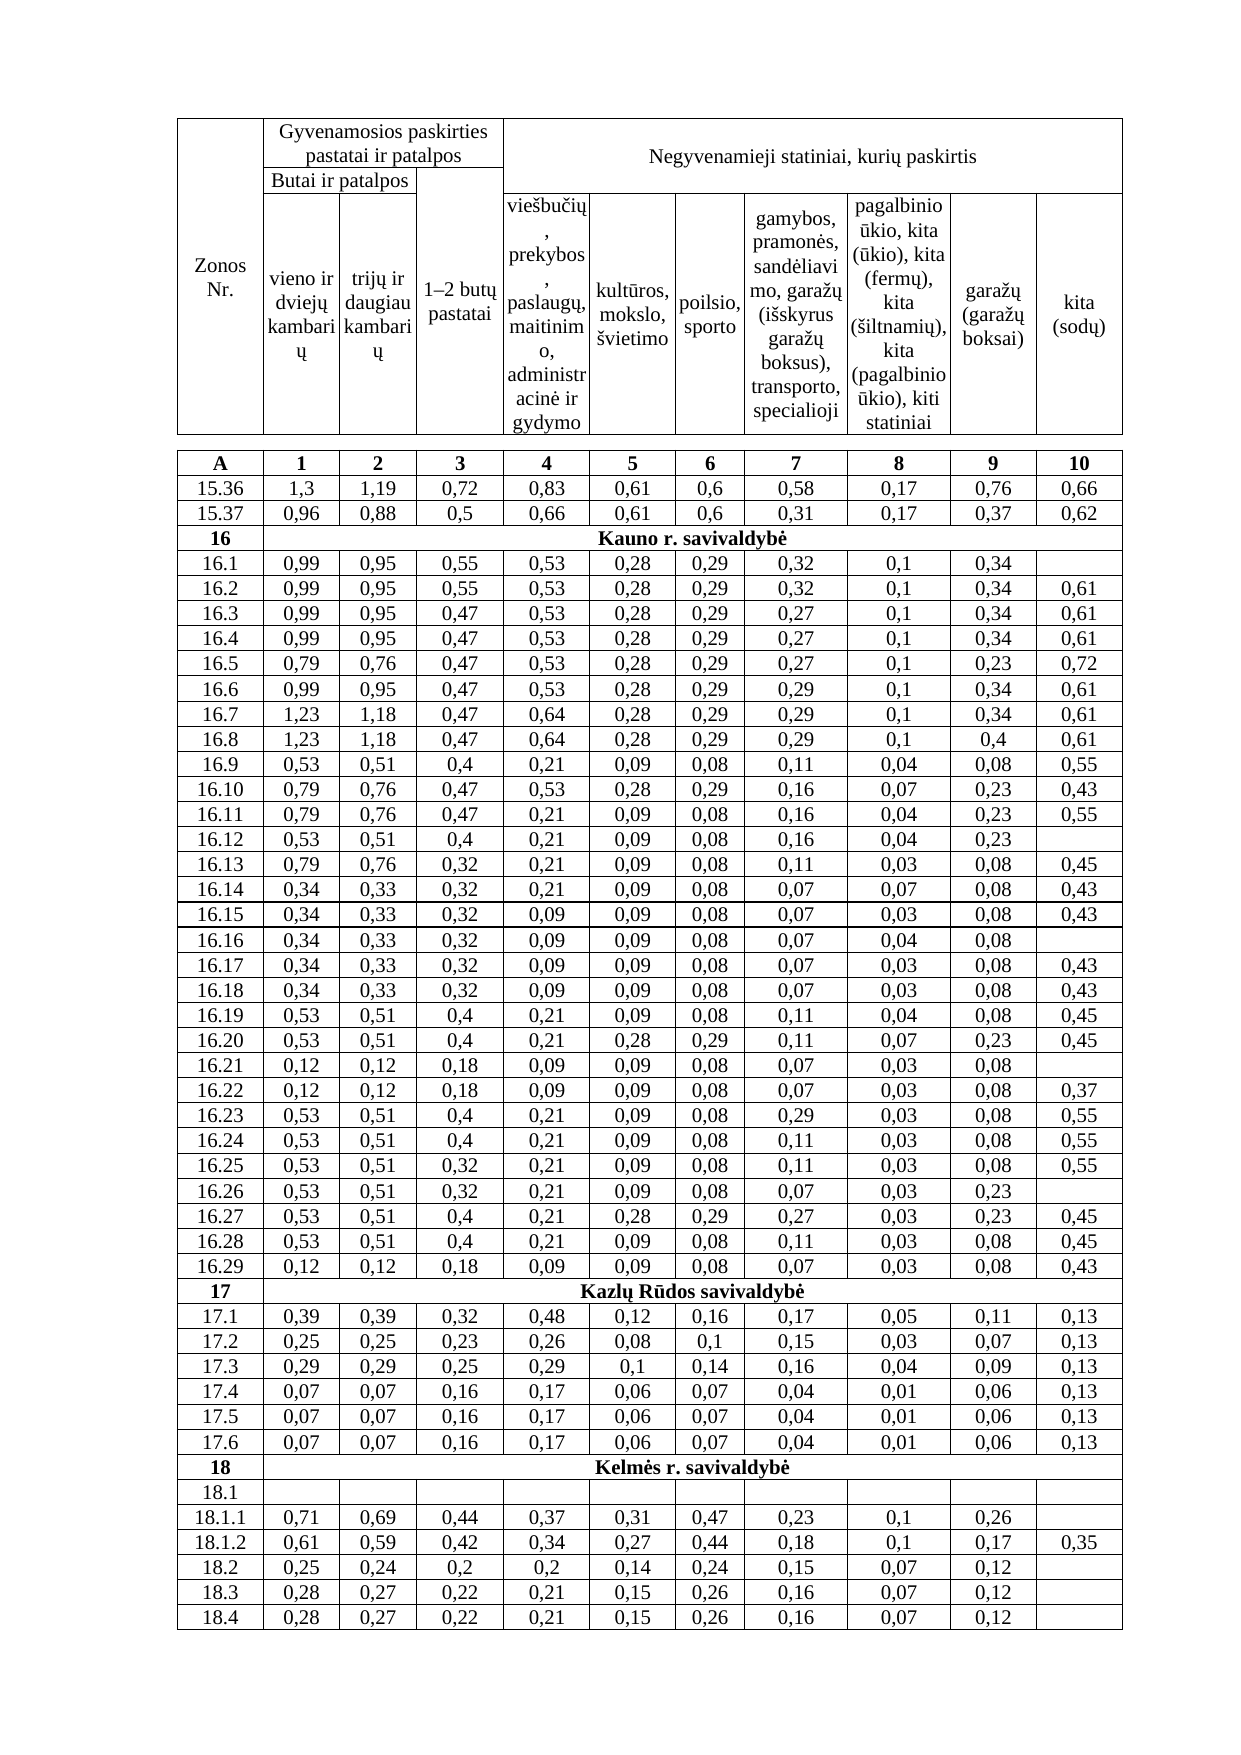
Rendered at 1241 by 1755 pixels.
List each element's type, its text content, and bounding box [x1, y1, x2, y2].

table_cell 0,45 [1037, 852, 1122, 876]
table_cell 0,16 [417, 1405, 503, 1428]
table_cell 0,1 [676, 1329, 744, 1353]
table_cell 0,29 [745, 676, 847, 701]
table_cell 0,76 [340, 651, 416, 675]
table_cell 0,4 [951, 727, 1036, 751]
table_cell 16.14 [178, 877, 263, 901]
table_cell 0,34 [951, 576, 1036, 600]
table_cell 0,08 [951, 752, 1036, 776]
table_cell kultūros, mokslo, švietimo [590, 194, 675, 434]
table_cell 0,09 [590, 1229, 675, 1253]
table_cell Butai ir patalpos [264, 168, 416, 192]
table_cell 0,61 [1037, 702, 1122, 726]
table_cell 0,51 [340, 752, 416, 776]
table_cell 0,32 [745, 551, 847, 575]
table_cell 16.13 [178, 852, 263, 876]
table_cell 0,11 [951, 1304, 1036, 1328]
table_cell 0,99 [264, 601, 339, 625]
table_cell 0,32 [417, 1154, 503, 1177]
table_cell 0,08 [951, 1053, 1036, 1077]
table_cell 0,15 [590, 1580, 675, 1604]
table_cell 0,11 [745, 1154, 847, 1177]
table_cell 0,61 [264, 1530, 339, 1554]
table_cell [417, 1480, 503, 1504]
table_cell 0,08 [676, 1254, 744, 1278]
table_cell 0,29 [676, 626, 744, 650]
table_cell 0,07 [848, 1580, 950, 1604]
table_cell 0,27 [340, 1605, 416, 1629]
table_cell 0,23 [951, 777, 1036, 801]
table_cell 0,16 [745, 802, 847, 826]
table_cell 16.10 [178, 777, 263, 801]
table_cell 0,28 [590, 1028, 675, 1052]
table_cell trijų ir daugiau kambarių [340, 194, 416, 434]
table_cell 0,47 [417, 802, 503, 826]
table_cell 0,08 [951, 953, 1036, 977]
table_cell 0,2 [504, 1555, 589, 1579]
table_cell 0,45 [1037, 1204, 1122, 1228]
table_cell 0,22 [417, 1605, 503, 1629]
table_cell 0,33 [340, 978, 416, 1002]
table_cell [745, 1480, 847, 1504]
table_cell 0,32 [745, 576, 847, 600]
table_cell 0,29 [745, 702, 847, 726]
table_cell 1,3 [264, 476, 339, 500]
table_cell 0,08 [676, 928, 744, 952]
table_cell 0,03 [848, 852, 950, 876]
table_cell garažų (garažų boksai) [951, 194, 1036, 434]
table_cell 0,79 [264, 852, 339, 876]
table_cell 0,45 [1037, 1028, 1122, 1052]
table_cell [1037, 1505, 1122, 1529]
table_cell 0,53 [264, 1003, 339, 1027]
table_cell 0,21 [504, 1003, 589, 1027]
table_cell 0,08 [951, 903, 1036, 926]
table_cell 16.20 [178, 1028, 263, 1052]
table_cell 0,1 [848, 651, 950, 675]
table_cell 0,28 [590, 601, 675, 625]
table_cell 0,06 [590, 1379, 675, 1403]
table_cell 0,34 [951, 626, 1036, 650]
table_cell 2 [340, 451, 416, 474]
table_cell 0,83 [504, 476, 589, 500]
table_cell 0,07 [745, 928, 847, 952]
table_cell 0,1 [848, 727, 950, 751]
table_cell 0,55 [1037, 1154, 1122, 1177]
table_cell 0,07 [745, 1078, 847, 1102]
table_cell 0,53 [264, 1154, 339, 1177]
table_cell 0,23 [951, 651, 1036, 675]
table_cell 0,01 [848, 1405, 950, 1428]
table_cell 0,04 [745, 1379, 847, 1403]
table_cell 0,03 [848, 953, 950, 977]
table_cell 16.29 [178, 1254, 263, 1278]
table_cell 0,35 [1037, 1530, 1122, 1554]
table_cell 0,08 [676, 1179, 744, 1203]
table_cell 0,39 [340, 1304, 416, 1328]
table_cell 0,29 [504, 1354, 589, 1378]
table_cell 1,19 [340, 476, 416, 500]
table_header Negyvenamieji statiniai, kurių paskirtis [504, 119, 1122, 192]
table_cell 0,29 [745, 727, 847, 751]
table_cell 16.12 [178, 827, 263, 851]
table_cell [1037, 1605, 1122, 1629]
table_cell 0,07 [848, 1605, 950, 1629]
table_cell 0,53 [504, 676, 589, 701]
table_cell 0,27 [590, 1530, 675, 1554]
table_cell 0,5 [417, 501, 503, 525]
table_cell 0,1 [848, 576, 950, 600]
table_cell 0,21 [504, 1605, 589, 1629]
table_cell 0,28 [590, 702, 675, 726]
table_cell [1037, 1053, 1122, 1077]
table_cell 0,07 [745, 877, 847, 901]
table_cell 0,29 [676, 576, 744, 600]
table_cell 0,09 [590, 1179, 675, 1203]
table_cell 0,32 [417, 953, 503, 977]
table_cell 0,08 [676, 802, 744, 826]
table_cell 0,43 [1037, 903, 1122, 926]
table_cell 0,03 [848, 1229, 950, 1253]
table_cell 0,34 [264, 928, 339, 952]
table_cell 0,12 [264, 1053, 339, 1077]
table_cell 1,23 [264, 727, 339, 751]
table_cell 16.11 [178, 802, 263, 826]
table_cell 0,07 [340, 1379, 416, 1403]
table_cell 0,07 [745, 953, 847, 977]
table_cell 0,21 [504, 752, 589, 776]
table_cell 0,12 [264, 1254, 339, 1278]
table_cell 0,09 [590, 802, 675, 826]
table_cell 0,27 [745, 626, 847, 650]
table_cell 0,43 [1037, 1254, 1122, 1278]
table_cell 0,08 [676, 1103, 744, 1127]
table_cell 18 [178, 1455, 263, 1479]
table_cell 0,17 [745, 1304, 847, 1328]
table_cell 0,47 [417, 727, 503, 751]
table_cell 18.1 [178, 1480, 263, 1504]
table_header Gyvenamosios paskirties pastatai ir patalpos [264, 119, 503, 167]
table_cell 0,08 [951, 1128, 1036, 1152]
table_cell 0,08 [676, 1053, 744, 1077]
table_cell 0,62 [1037, 501, 1122, 525]
table_cell 0,34 [264, 877, 339, 901]
table_cell 0,07 [848, 877, 950, 901]
table_cell 17.1 [178, 1304, 263, 1328]
table_cell A [178, 451, 263, 474]
table_cell 0,08 [951, 852, 1036, 876]
table_cell 15.37 [178, 501, 263, 525]
table_cell [590, 1480, 675, 1504]
table_cell 7 [745, 451, 847, 474]
table_cell 0,09 [590, 953, 675, 977]
table_cell 10 [1037, 451, 1122, 474]
table_cell 9 [951, 451, 1036, 474]
table_cell 0,26 [951, 1505, 1036, 1529]
table_cell 0,03 [848, 1204, 950, 1228]
table_cell 0,07 [951, 1329, 1036, 1353]
table_cell 16.26 [178, 1179, 263, 1203]
table_cell 0,12 [951, 1580, 1036, 1604]
table_cell 0,76 [340, 777, 416, 801]
table_cell 0,95 [340, 601, 416, 625]
table_cell 0,09 [590, 1078, 675, 1102]
table_cell 0,08 [676, 852, 744, 876]
table_cell 0,27 [745, 651, 847, 675]
table_cell 0,03 [848, 903, 950, 926]
table_cell 0,37 [504, 1505, 589, 1529]
table_cell 0,08 [951, 1103, 1036, 1127]
table_cell 0,09 [590, 1254, 675, 1278]
table_cell 0,55 [1037, 1128, 1122, 1152]
table_cell 0,09 [590, 903, 675, 926]
table_cell 0,28 [590, 626, 675, 650]
table_cell 0,61 [1037, 626, 1122, 650]
table_cell 0,03 [848, 1103, 950, 1127]
table_cell 16.1 [178, 551, 263, 575]
table_cell 0,43 [1037, 877, 1122, 901]
table_cell 0,16 [417, 1379, 503, 1403]
table_cell 0,13 [1037, 1304, 1122, 1328]
table_cell 0,32 [417, 928, 503, 952]
table_cell viešbučių, prekybos, paslaugų, maitinimo, administracinė ir gydymo [504, 194, 589, 434]
table_cell 0,1 [848, 676, 950, 701]
table_cell [340, 1480, 416, 1504]
table_cell 0,08 [951, 1254, 1036, 1278]
table_cell 0,21 [504, 1204, 589, 1228]
table_cell 0,11 [745, 1229, 847, 1253]
table_cell 0,66 [504, 501, 589, 525]
table_cell 0,07 [264, 1379, 339, 1403]
table_cell 0,11 [745, 1028, 847, 1052]
table_cell 0,08 [951, 1154, 1036, 1177]
table_cell 0,15 [745, 1329, 847, 1353]
table_cell 0,08 [676, 1003, 744, 1027]
table_cell 0,53 [504, 777, 589, 801]
table_cell 0,53 [504, 576, 589, 600]
table_cell 0,4 [417, 1229, 503, 1253]
table_cell 0,11 [745, 1128, 847, 1152]
table_cell 0,09 [590, 752, 675, 776]
table_cell 0,07 [745, 903, 847, 926]
table_cell 16.16 [178, 928, 263, 952]
table_cell 17.4 [178, 1379, 263, 1403]
table_cell 0,33 [340, 903, 416, 926]
table_cell 0,51 [340, 1204, 416, 1228]
table_cell 0,07 [848, 1555, 950, 1579]
table_cell 0,59 [340, 1530, 416, 1554]
table_cell 0,08 [676, 752, 744, 776]
table_cell 0,28 [590, 676, 675, 701]
table_cell 0,76 [340, 802, 416, 826]
table_cell 0,04 [848, 1354, 950, 1378]
table_cell 0,06 [590, 1405, 675, 1428]
table_cell 0,1 [848, 551, 950, 575]
table_cell 16.4 [178, 626, 263, 650]
table_cell 0,08 [951, 1229, 1036, 1253]
table_cell 0,34 [504, 1530, 589, 1554]
table_cell 0,34 [951, 676, 1036, 701]
table_cell 0,95 [340, 576, 416, 600]
table_cell 0,34 [951, 702, 1036, 726]
table_cell 0,43 [1037, 777, 1122, 801]
table_cell 0,95 [340, 551, 416, 575]
table_cell 0,23 [951, 1179, 1036, 1203]
table_cell [848, 1480, 950, 1504]
table_cell 0,4 [417, 1128, 503, 1152]
table_cell 0,61 [1037, 576, 1122, 600]
table_cell 0,34 [264, 978, 339, 1002]
table_cell 0,95 [340, 676, 416, 701]
table_cell [951, 1480, 1036, 1504]
table_cell 0,13 [1037, 1329, 1122, 1353]
table_cell 0,55 [417, 576, 503, 600]
table_cell 0,08 [676, 953, 744, 977]
table_cell 0,03 [848, 1078, 950, 1102]
table_cell [1037, 1555, 1122, 1579]
table_cell 0,71 [264, 1505, 339, 1529]
table_cell 0,34 [951, 601, 1036, 625]
table_cell 0,07 [676, 1430, 744, 1454]
table_cell 17.5 [178, 1405, 263, 1428]
table_cell 0,47 [417, 601, 503, 625]
table_cell 0,09 [590, 978, 675, 1002]
table_cell 0,29 [676, 651, 744, 675]
table_cell 0,21 [504, 1028, 589, 1052]
table_cell 0,29 [676, 1204, 744, 1228]
table_cell 0,04 [745, 1405, 847, 1428]
table_cell 0,09 [504, 953, 589, 977]
table_cell 4 [504, 451, 589, 474]
table_cell 0,79 [264, 802, 339, 826]
table_cell [676, 1480, 744, 1504]
table_cell 0,51 [340, 1103, 416, 1127]
table_cell 0,6 [676, 501, 744, 525]
table_cell 0,09 [590, 1103, 675, 1127]
table_cell 0,55 [1037, 802, 1122, 826]
table_cell [847, 435, 950, 449]
table_cell 0,53 [264, 1229, 339, 1253]
table_cell 0,47 [417, 626, 503, 650]
table_cell 0,61 [1037, 676, 1122, 701]
table_cell 0,1 [590, 1354, 675, 1378]
table_cell [416, 435, 504, 449]
table_cell 0,45 [1037, 1003, 1122, 1027]
table_cell 0,44 [676, 1530, 744, 1554]
table_cell 0,29 [676, 777, 744, 801]
table_cell 18.2 [178, 1555, 263, 1579]
table_cell 0,09 [590, 827, 675, 851]
table_cell 0,16 [745, 1354, 847, 1378]
table_cell 0,25 [264, 1555, 339, 1579]
table_cell 0,61 [1037, 727, 1122, 751]
table_cell 0,08 [676, 877, 744, 901]
table_cell 0,27 [745, 601, 847, 625]
table_cell 0,47 [417, 676, 503, 701]
table_cell 16.22 [178, 1078, 263, 1102]
table_cell 0,33 [340, 928, 416, 952]
table_cell 16.18 [178, 978, 263, 1002]
table_cell 0,23 [951, 1204, 1036, 1228]
table_cell 0,64 [504, 702, 589, 726]
table_cell 0,28 [590, 1204, 675, 1228]
table_cell 0,25 [340, 1329, 416, 1353]
table_cell 0,61 [590, 501, 675, 525]
table_cell [504, 1480, 589, 1504]
table_cell 0,03 [848, 1053, 950, 1077]
table_cell 0,4 [417, 752, 503, 776]
table_cell 0,45 [1037, 1229, 1122, 1253]
table_cell 0,47 [417, 777, 503, 801]
table_cell 0,07 [264, 1430, 339, 1454]
table_cell 0,32 [417, 877, 503, 901]
table_cell 0,09 [504, 903, 589, 926]
table_cell 0,11 [745, 752, 847, 776]
table_cell 0,53 [264, 1179, 339, 1203]
table_cell 1 [264, 451, 339, 474]
table_cell 0,07 [676, 1405, 744, 1428]
table_cell [1037, 827, 1122, 851]
table_cell 0,2 [417, 1555, 503, 1579]
table_cell 0,47 [417, 651, 503, 675]
table_cell 0,48 [504, 1304, 589, 1328]
table_cell 0,1 [848, 1505, 950, 1529]
table_cell 16.2 [178, 576, 263, 600]
table_cell 0,29 [676, 727, 744, 751]
table_cell vieno ir dviejų kambarių [264, 194, 339, 434]
table_cell 8 [848, 451, 950, 474]
table_cell 0,51 [340, 1028, 416, 1052]
table_cell 0,24 [676, 1555, 744, 1579]
table_cell 0,24 [340, 1555, 416, 1579]
table_cell 1,23 [264, 702, 339, 726]
table_cell 0,12 [951, 1555, 1036, 1579]
table_cell 17 [178, 1279, 263, 1303]
table_cell 0,32 [417, 978, 503, 1002]
table_cell 1,18 [340, 702, 416, 726]
table_cell Kelmės r. savivaldybė [264, 1455, 1122, 1479]
table_cell 0,61 [1037, 601, 1122, 625]
table_cell 0,16 [745, 827, 847, 851]
table_cell 0,04 [848, 1003, 950, 1027]
table_cell 0,1 [848, 601, 950, 625]
table_cell 0,11 [745, 852, 847, 876]
table_cell 16.21 [178, 1053, 263, 1077]
table_cell 0,18 [745, 1530, 847, 1554]
table_cell 0,88 [340, 501, 416, 525]
table_cell [950, 435, 1036, 449]
table_cell 0,04 [848, 827, 950, 851]
table_cell 0,29 [676, 676, 744, 701]
table_cell 0,08 [951, 978, 1036, 1002]
table_cell 0,21 [504, 1179, 589, 1203]
table_cell 0,1 [848, 626, 950, 650]
table_cell 0,37 [951, 501, 1036, 525]
table_cell 0,51 [340, 1003, 416, 1027]
table_cell 0,03 [848, 1154, 950, 1177]
table_cell 0,08 [676, 978, 744, 1002]
table_cell 0,08 [951, 928, 1036, 952]
table_cell 0,29 [676, 601, 744, 625]
table_cell 0,08 [676, 1128, 744, 1152]
table_header Zonos Nr. [178, 119, 263, 434]
table_cell [1037, 928, 1122, 952]
table_cell 0,06 [951, 1379, 1036, 1403]
table_cell 16.3 [178, 601, 263, 625]
table_cell 0,37 [1037, 1078, 1122, 1102]
table_cell 0,79 [264, 651, 339, 675]
table_cell 0,29 [340, 1354, 416, 1378]
table_cell 17.3 [178, 1354, 263, 1378]
table_cell 0,01 [848, 1430, 950, 1454]
table_cell 0,28 [264, 1605, 339, 1629]
table_cell 0,09 [504, 1078, 589, 1102]
table_cell 0,29 [676, 702, 744, 726]
table_cell 0,34 [951, 551, 1036, 575]
table_cell 0,07 [745, 1179, 847, 1203]
table_cell 0,99 [264, 626, 339, 650]
table_cell 0,53 [264, 752, 339, 776]
table_cell 0,25 [417, 1354, 503, 1378]
table_cell 0,09 [590, 928, 675, 952]
table_cell 5 [590, 451, 675, 474]
table_cell 0,23 [745, 1505, 847, 1529]
table_cell 0,17 [504, 1405, 589, 1428]
table_cell 0,17 [848, 501, 950, 525]
table_cell 0,21 [504, 1154, 589, 1177]
table_cell poilsio, sporto [676, 194, 744, 434]
table_cell 0,29 [745, 1103, 847, 1127]
table_cell 0,99 [264, 576, 339, 600]
table_cell 17.6 [178, 1430, 263, 1454]
table_cell Kauno r. savivaldybė [264, 526, 1122, 550]
table_cell 0,14 [676, 1354, 744, 1378]
table_cell 0,79 [264, 777, 339, 801]
table_cell [504, 435, 589, 449]
table_cell 0,55 [1037, 752, 1122, 776]
table_cell 0,51 [340, 1179, 416, 1203]
table_cell 0,08 [951, 1078, 1036, 1102]
table_cell 15.36 [178, 476, 263, 500]
table_cell 0,26 [676, 1580, 744, 1604]
table_cell 0,16 [676, 1304, 744, 1328]
table_cell 0,99 [264, 551, 339, 575]
table_cell 0,29 [676, 1028, 744, 1052]
table_cell 0,42 [417, 1530, 503, 1554]
table_cell 18.3 [178, 1580, 263, 1604]
table_cell 16.24 [178, 1128, 263, 1152]
table_cell 0,09 [504, 1254, 589, 1278]
table_cell 18.1.2 [178, 1530, 263, 1554]
table_cell 0,33 [340, 877, 416, 901]
table_cell 0,61 [590, 476, 675, 500]
table_cell 0,05 [848, 1304, 950, 1328]
table_cell 0,21 [504, 827, 589, 851]
table_cell 0,06 [951, 1430, 1036, 1454]
table_cell [1037, 1179, 1122, 1203]
table_cell 0,03 [848, 1179, 950, 1203]
table_cell 0,29 [264, 1354, 339, 1378]
table_cell 0,07 [340, 1430, 416, 1454]
table_cell 16.19 [178, 1003, 263, 1027]
table_cell 0,27 [745, 1204, 847, 1228]
table_cell 0,22 [417, 1580, 503, 1604]
table_cell 0,43 [1037, 953, 1122, 977]
table_cell 0,08 [676, 903, 744, 926]
table_cell 0,32 [417, 1304, 503, 1328]
table_cell 0,43 [1037, 978, 1122, 1002]
table_cell 0,72 [1037, 651, 1122, 675]
table_cell 0,53 [264, 1128, 339, 1152]
table_cell 1,18 [340, 727, 416, 751]
table_cell 0,09 [504, 928, 589, 952]
table_cell 0,13 [1037, 1430, 1122, 1454]
table_cell 0,07 [745, 1254, 847, 1278]
table_cell 0,03 [848, 1329, 950, 1353]
table_cell 0,31 [590, 1505, 675, 1529]
table_cell 0,17 [848, 476, 950, 500]
table_cell 0,28 [590, 551, 675, 575]
table_cell 0,07 [848, 1028, 950, 1052]
table_cell 16 [178, 526, 263, 550]
table_cell 0,53 [504, 551, 589, 575]
table_cell 0,16 [745, 777, 847, 801]
table_cell 0,06 [590, 1430, 675, 1454]
table_cell 0,51 [340, 1128, 416, 1152]
table_cell 17.2 [178, 1329, 263, 1353]
table_cell 0,4 [417, 1003, 503, 1027]
table_cell 0,64 [504, 727, 589, 751]
table_cell 16.25 [178, 1154, 263, 1177]
table_cell 0,95 [340, 626, 416, 650]
table_cell 0,53 [264, 1204, 339, 1228]
table_cell [177, 435, 263, 449]
table_cell 18.1.1 [178, 1505, 263, 1529]
table_cell 1–2 butų pastatai [417, 168, 503, 434]
table_cell 0,32 [417, 852, 503, 876]
table_cell 0,12 [590, 1304, 675, 1328]
table_cell 16.5 [178, 651, 263, 675]
table_cell 0,09 [504, 1053, 589, 1077]
table_cell 0,07 [676, 1379, 744, 1403]
table_cell 0,21 [504, 852, 589, 876]
table_cell 0,09 [504, 978, 589, 1002]
table_cell pagalbinio ūkio, kita (ūkio), kita (fermų), kita (šiltnamių), kita (pagalbinio ūkio), kiti statiniai [848, 194, 950, 434]
table_cell 0,72 [417, 476, 503, 500]
table_cell 0,18 [417, 1254, 503, 1278]
table_cell 0,21 [504, 802, 589, 826]
table_cell 0,58 [745, 476, 847, 500]
table_cell 0,28 [590, 727, 675, 751]
table_cell 0,12 [264, 1078, 339, 1102]
table_cell 16.23 [178, 1103, 263, 1127]
table_cell 0,44 [417, 1505, 503, 1529]
table_cell 0,09 [951, 1354, 1036, 1378]
table_cell 0,29 [676, 551, 744, 575]
table_cell 0,34 [264, 953, 339, 977]
table_cell 0,07 [745, 978, 847, 1002]
table_cell 0,25 [264, 1329, 339, 1353]
table_cell 0,04 [848, 802, 950, 826]
table_cell 0,17 [951, 1530, 1036, 1554]
table_cell 0,23 [417, 1329, 503, 1353]
table_cell 0,12 [340, 1053, 416, 1077]
table_cell 0,55 [417, 551, 503, 575]
table_cell 0,13 [1037, 1379, 1122, 1403]
table_cell 0,18 [417, 1078, 503, 1102]
table_cell 0,16 [417, 1430, 503, 1454]
table_cell 0,96 [264, 501, 339, 525]
table_cell 16.7 [178, 702, 263, 726]
table_cell gamybos, pramonės, sandėliavimo, garažų (išskyrus garažų boksus), transporto, specialioji [745, 194, 847, 434]
table_cell 0,09 [590, 852, 675, 876]
table_cell 0,03 [848, 1254, 950, 1278]
table_cell 0,23 [951, 802, 1036, 826]
table_cell 0,13 [1037, 1354, 1122, 1378]
table_cell 0,01 [848, 1379, 950, 1403]
table_cell 0,28 [590, 651, 675, 675]
table_cell 0,09 [590, 1053, 675, 1077]
table_cell 0,08 [951, 1003, 1036, 1027]
table_cell 0,39 [264, 1304, 339, 1328]
table_cell 0,17 [504, 1379, 589, 1403]
table_cell 0,47 [676, 1505, 744, 1529]
table_cell 0,08 [676, 827, 744, 851]
table_cell 0,32 [417, 1179, 503, 1203]
table_cell [1037, 551, 1122, 575]
table_cell 0,11 [745, 1003, 847, 1027]
table_cell 0,21 [504, 1128, 589, 1152]
table_cell 0,53 [504, 601, 589, 625]
table_cell 0,09 [590, 1128, 675, 1152]
table_cell 0,08 [676, 1078, 744, 1102]
table_cell 0,07 [340, 1405, 416, 1428]
table_cell 0,26 [676, 1605, 744, 1629]
table_cell 0,47 [417, 702, 503, 726]
table_cell 0,12 [340, 1254, 416, 1278]
table_cell 0,26 [504, 1329, 589, 1353]
table_cell 0,15 [745, 1555, 847, 1579]
table_cell 0,04 [848, 752, 950, 776]
table_cell 0,6 [676, 476, 744, 500]
table_cell 0,76 [340, 852, 416, 876]
table_cell 16.15 [178, 903, 263, 926]
table_cell 0,28 [264, 1580, 339, 1604]
table_cell [1036, 435, 1122, 449]
table_cell 0,13 [1037, 1405, 1122, 1428]
table_cell 0,69 [340, 1505, 416, 1529]
table_cell 0,28 [590, 576, 675, 600]
table_cell [675, 435, 744, 449]
table_cell 3 [417, 451, 503, 474]
table_cell 0,32 [417, 903, 503, 926]
table_cell 0,66 [1037, 476, 1122, 500]
table_cell 16.8 [178, 727, 263, 751]
table_cell 0,34 [264, 903, 339, 926]
table_cell kita (sodų) [1037, 194, 1122, 434]
table_cell 0,53 [504, 626, 589, 650]
table_cell 0,51 [340, 1229, 416, 1253]
table_cell 0,33 [340, 953, 416, 977]
table_cell 16.28 [178, 1229, 263, 1253]
table_cell [1037, 1580, 1122, 1604]
table_cell 0,14 [590, 1555, 675, 1579]
table_cell 6 [676, 451, 744, 474]
table_cell 0,12 [951, 1605, 1036, 1629]
table_cell 0,07 [848, 777, 950, 801]
table_cell 0,76 [951, 476, 1036, 500]
table_cell 0,08 [676, 1154, 744, 1177]
table_cell 0,51 [340, 1154, 416, 1177]
table_cell 0,15 [590, 1605, 675, 1629]
table_cell 0,09 [590, 1154, 675, 1177]
table_cell 0,1 [848, 702, 950, 726]
table_cell 0,53 [504, 651, 589, 675]
table_cell [264, 1480, 339, 1504]
table_cell [263, 435, 339, 449]
table_cell 0,21 [504, 877, 589, 901]
table_cell 0,21 [504, 1580, 589, 1604]
table_cell 0,4 [417, 827, 503, 851]
table_cell [1037, 1480, 1122, 1504]
table_cell 0,53 [264, 1103, 339, 1127]
table_cell 0,21 [504, 1103, 589, 1127]
table_cell 0,23 [951, 827, 1036, 851]
table_cell 0,28 [590, 777, 675, 801]
table_cell 0,08 [590, 1329, 675, 1353]
table_cell 0,03 [848, 1128, 950, 1152]
table_cell 0,08 [676, 1229, 744, 1253]
table_cell 16.17 [178, 953, 263, 977]
table_cell 0,31 [745, 501, 847, 525]
table_cell [590, 435, 675, 449]
table_cell 0,08 [951, 877, 1036, 901]
table_cell 0,4 [417, 1028, 503, 1052]
table_cell 0,04 [745, 1430, 847, 1454]
table_cell 0,23 [951, 1028, 1036, 1052]
table_cell 16.9 [178, 752, 263, 776]
table_cell 0,09 [590, 877, 675, 901]
table_cell [340, 435, 416, 449]
table_cell [744, 435, 847, 449]
table_cell 0,04 [848, 928, 950, 952]
table_cell 0,16 [745, 1580, 847, 1604]
table_cell 0,99 [264, 676, 339, 701]
table_cell 0,53 [264, 827, 339, 851]
table_cell 0,53 [264, 1028, 339, 1052]
table_cell Kazlų Rūdos savivaldybė [264, 1279, 1122, 1303]
table_cell 0,1 [848, 1530, 950, 1554]
table_cell 0,07 [745, 1053, 847, 1077]
table_cell 0,55 [1037, 1103, 1122, 1127]
table_cell 0,51 [340, 827, 416, 851]
table_cell 0,17 [504, 1430, 589, 1454]
table_cell 0,16 [745, 1605, 847, 1629]
table_cell 0,21 [504, 1229, 589, 1253]
table_cell 0,06 [951, 1405, 1036, 1428]
table_cell 0,27 [340, 1580, 416, 1604]
table_cell 18.4 [178, 1605, 263, 1629]
table_cell 0,07 [264, 1405, 339, 1428]
table_cell 0,03 [848, 978, 950, 1002]
table_cell 0,18 [417, 1053, 503, 1077]
table_cell 0,09 [590, 1003, 675, 1027]
table_cell 0,4 [417, 1204, 503, 1228]
table_cell 0,12 [340, 1078, 416, 1102]
table_cell 0,4 [417, 1103, 503, 1127]
table_cell 16.27 [178, 1204, 263, 1228]
table_cell 16.6 [178, 676, 263, 701]
